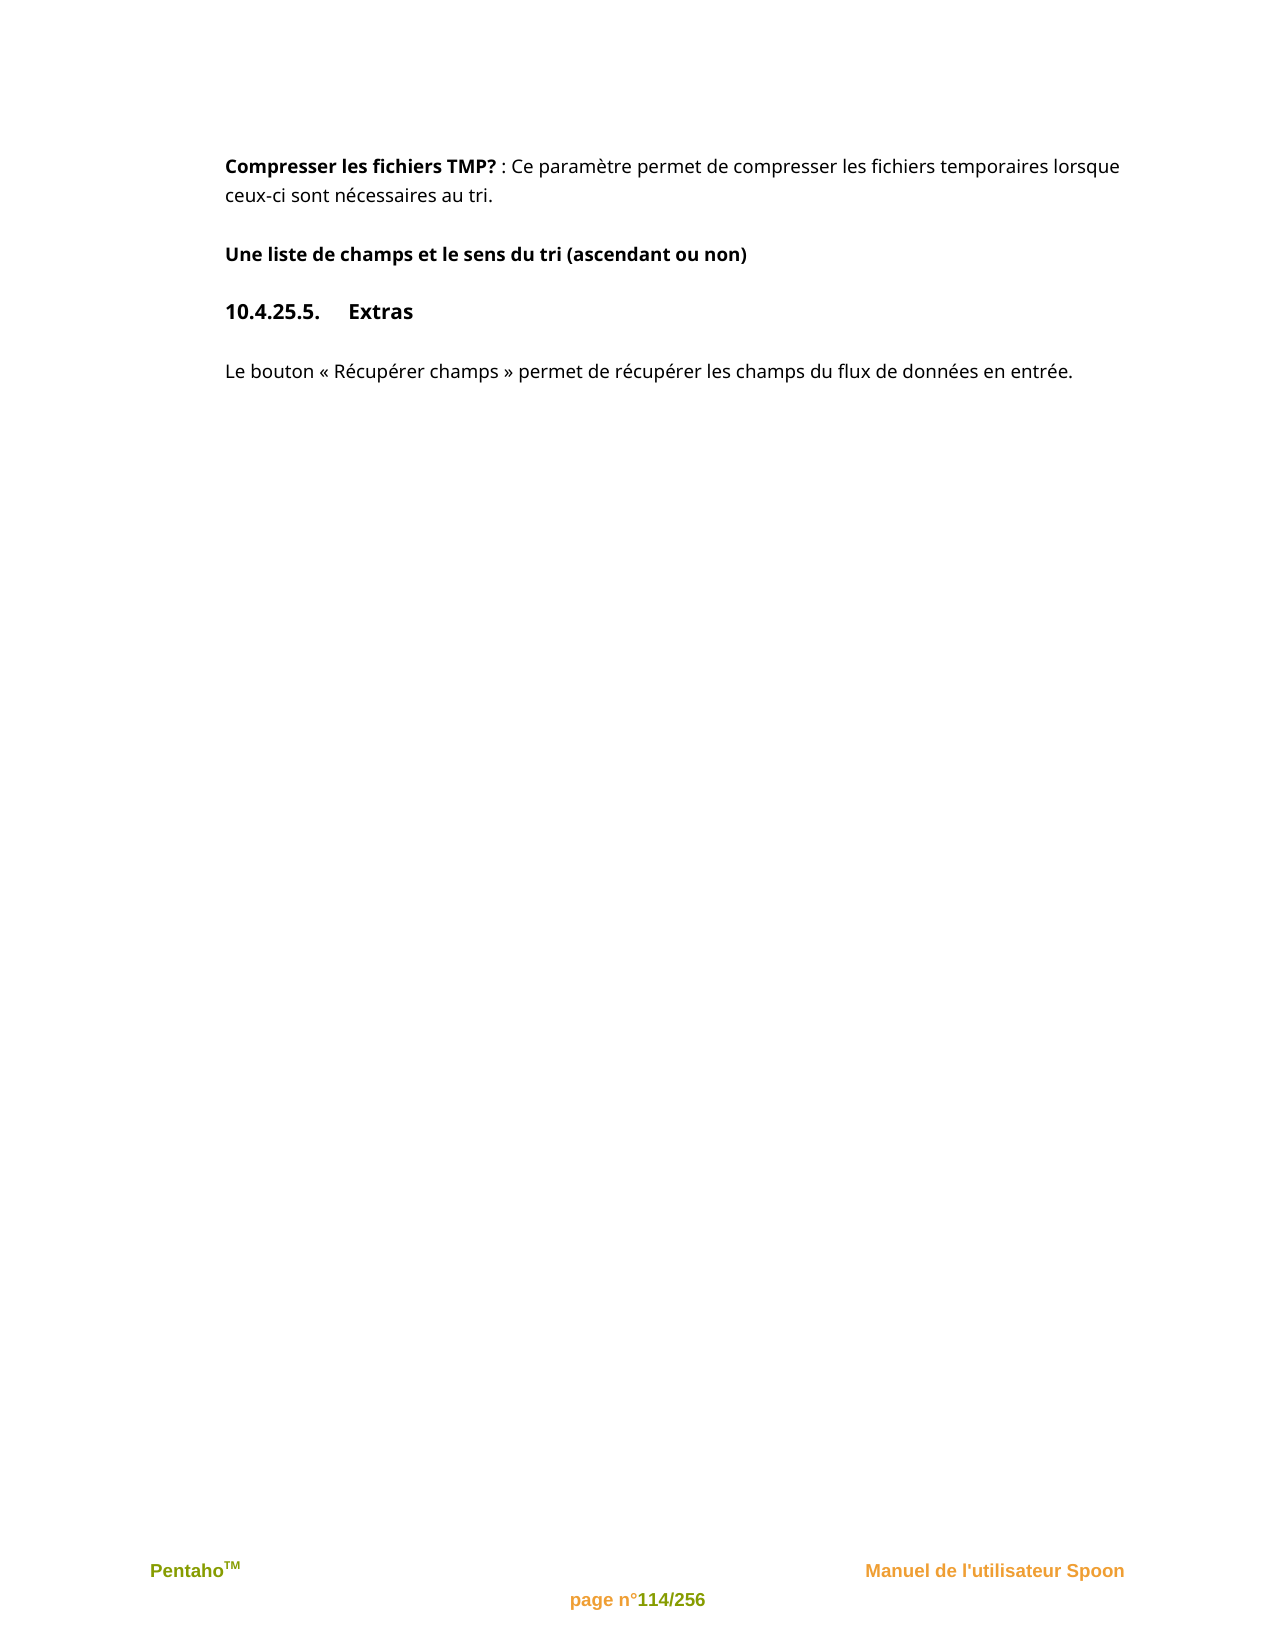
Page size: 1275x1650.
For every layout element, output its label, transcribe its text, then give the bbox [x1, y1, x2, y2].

text Le bouton « Récupérer champs » permet de récupérer les champs du flux de données en entrée. [225, 355, 1125, 384]
text Une liste de champs et le sens du tri (ascendant ou non) [225, 238, 1125, 267]
subtitle Extras [225, 296, 1125, 326]
text Compresser les fichiers TMP? : Ce paramètre permet de compresser les fichiers temporaires lorsque ceux-ci sont nécessaires au tri. [225, 150, 1125, 208]
